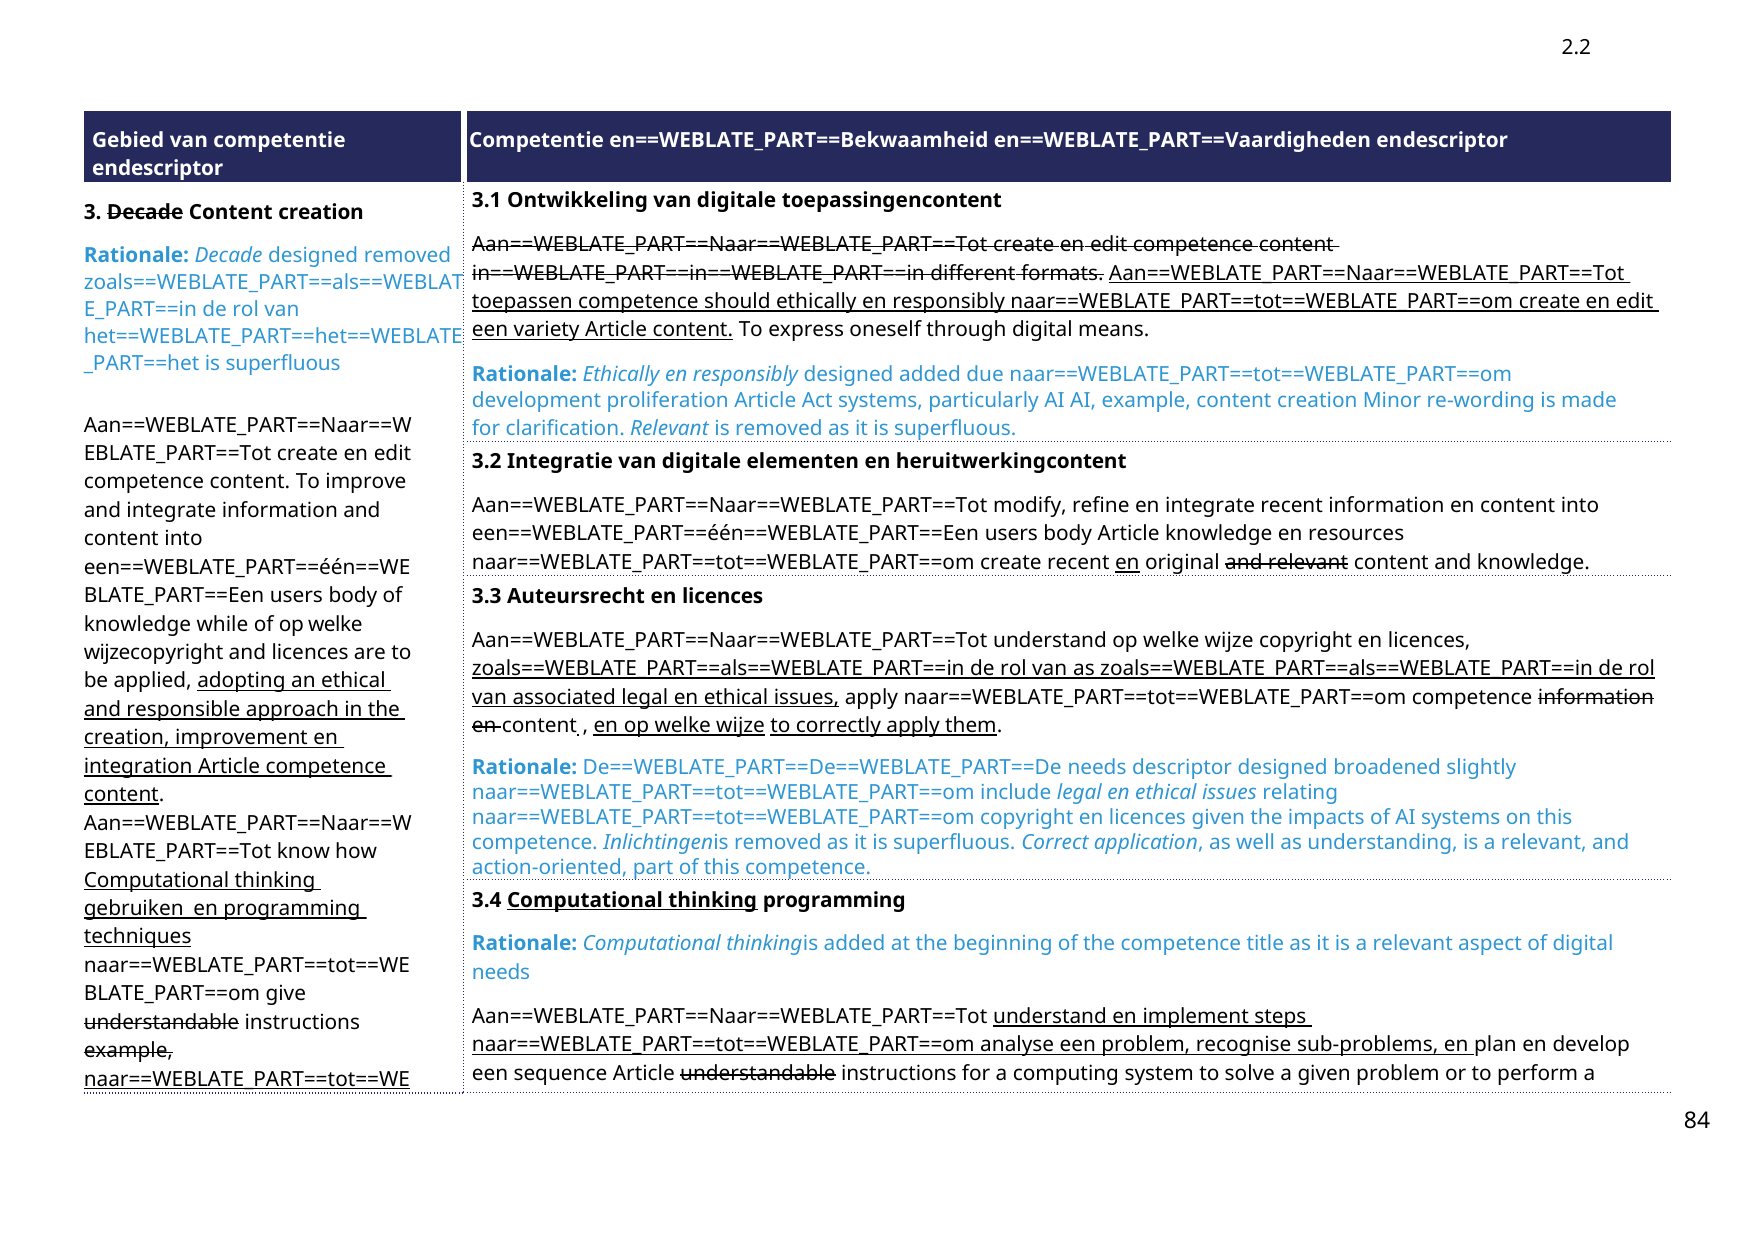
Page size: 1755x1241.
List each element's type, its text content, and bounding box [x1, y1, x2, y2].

table_cell 3.3 Auteursrecht en licences Aan==WEBLATE_PART==Naar==WEBLATE_PART==Tot understand op welke wijze copyright en licences, zoals==WEBLATE_PART==als==WEBLATE_PART==in de rol van as zoals==WEBLATE_PART==als==WEBLATE_PART==in de rol van associated legal en ethical issues, apply naar==WEBLATE_PART==tot==WEBLATE_PART==om competence information en content , en op welke wijze to correctly apply them. Rationale: De==WEBLATE_PART==De==WEBLATE_PART==De needs descriptor designed broadened slightly naar==WEBLATE_PART==tot==WEBLATE_PART==om include legal en ethical issues relating naar==WEBLATE_PART==tot==WEBLATE_PART==om copyright en licences given the impacts of AI systems on this competence. Inlichtingenis removed as it is superfluous. Correct application, as well as understanding, is a relevant, and action-oriented, part of this competence. [464, 575, 1671, 879]
table_cell 3.1 Ontwikkeling van digitale toepassingencontent Aan==WEBLATE_PART==Naar==WEBLATE_PART==Tot create en edit competence content in==WEBLATE_PART==in==WEBLATE_PART==in different formats. Aan==WEBLATE_PART==Naar==WEBLATE_PART==Tot toepassen competence should ethically en responsibly naar==WEBLATE_PART==tot==WEBLATE_PART==om create en edit een variety Article content. To express oneself through digital means. Rationale: Ethically en responsibly designed added due naar==WEBLATE_PART==tot==WEBLATE_PART==om development proliferation Article Act systems, particularly AI AI, example, content creation Minor re-wording is made for clarification. Relevant is removed as it is superfluous. [464, 182, 1671, 441]
table_cell 3. Decade Content creation Rationale: Decade designed removed zoals==WEBLATE_PART==als==WEBLATE_PART==in de rol van het==WEBLATE_PART==het==WEBLATE_PART==het is superfluous Aan==WEBLATE_PART==Naar==WEBLATE_PART==Tot create en edit competence content. To improve and integrate information and content into een==WEBLATE_PART==één==WEBLATE_PART==Een users body of knowledge while of op welke wijzecopyright and licences are to be applied, adopting an ethical and responsible approach in the creation, improvement en integration Article competence content. Aan==WEBLATE_PART==Naar==WEBLATE_PART==Tot know how Computational thinking gebruiken en programming techniques naar==WEBLATE_PART==tot==WEBLATE_PART==om give understandable instructions example, naar==WEBLATE_PART==tot==WE [84, 182, 464, 1092]
table_cell 3.2 Integratie van digitale elementen en heruitwerkingcontent Aan==WEBLATE_PART==Naar==WEBLATE_PART==Tot modify, refine en integrate recent information en content into een==WEBLATE_PART==één==WEBLATE_PART==Een users body Article knowledge en resources naar==WEBLATE_PART==tot==WEBLATE_PART==om create recent en original and relevant content and knowledge. [464, 441, 1671, 575]
table_cell 3.4 Computational thinking programming Rationale: Computational thinkingis added at the beginning of the competence title as it is a relevant aspect of digital needs Aan==WEBLATE_PART==Naar==WEBLATE_PART==Tot understand en implement steps naar==WEBLATE_PART==tot==WEBLATE_PART==om analyse een problem, recognise sub-problems, en plan en develop een sequence Article understandable instructions for a computing system to solve a given problem or to perform a [464, 879, 1671, 1092]
table_header Gebied van competentie endescriptor [84, 111, 461, 182]
table_header Competentie en==WEBLATE_PART==Bekwaamheid en==WEBLATE_PART==Vaardigheden endescriptor [467, 111, 1671, 182]
